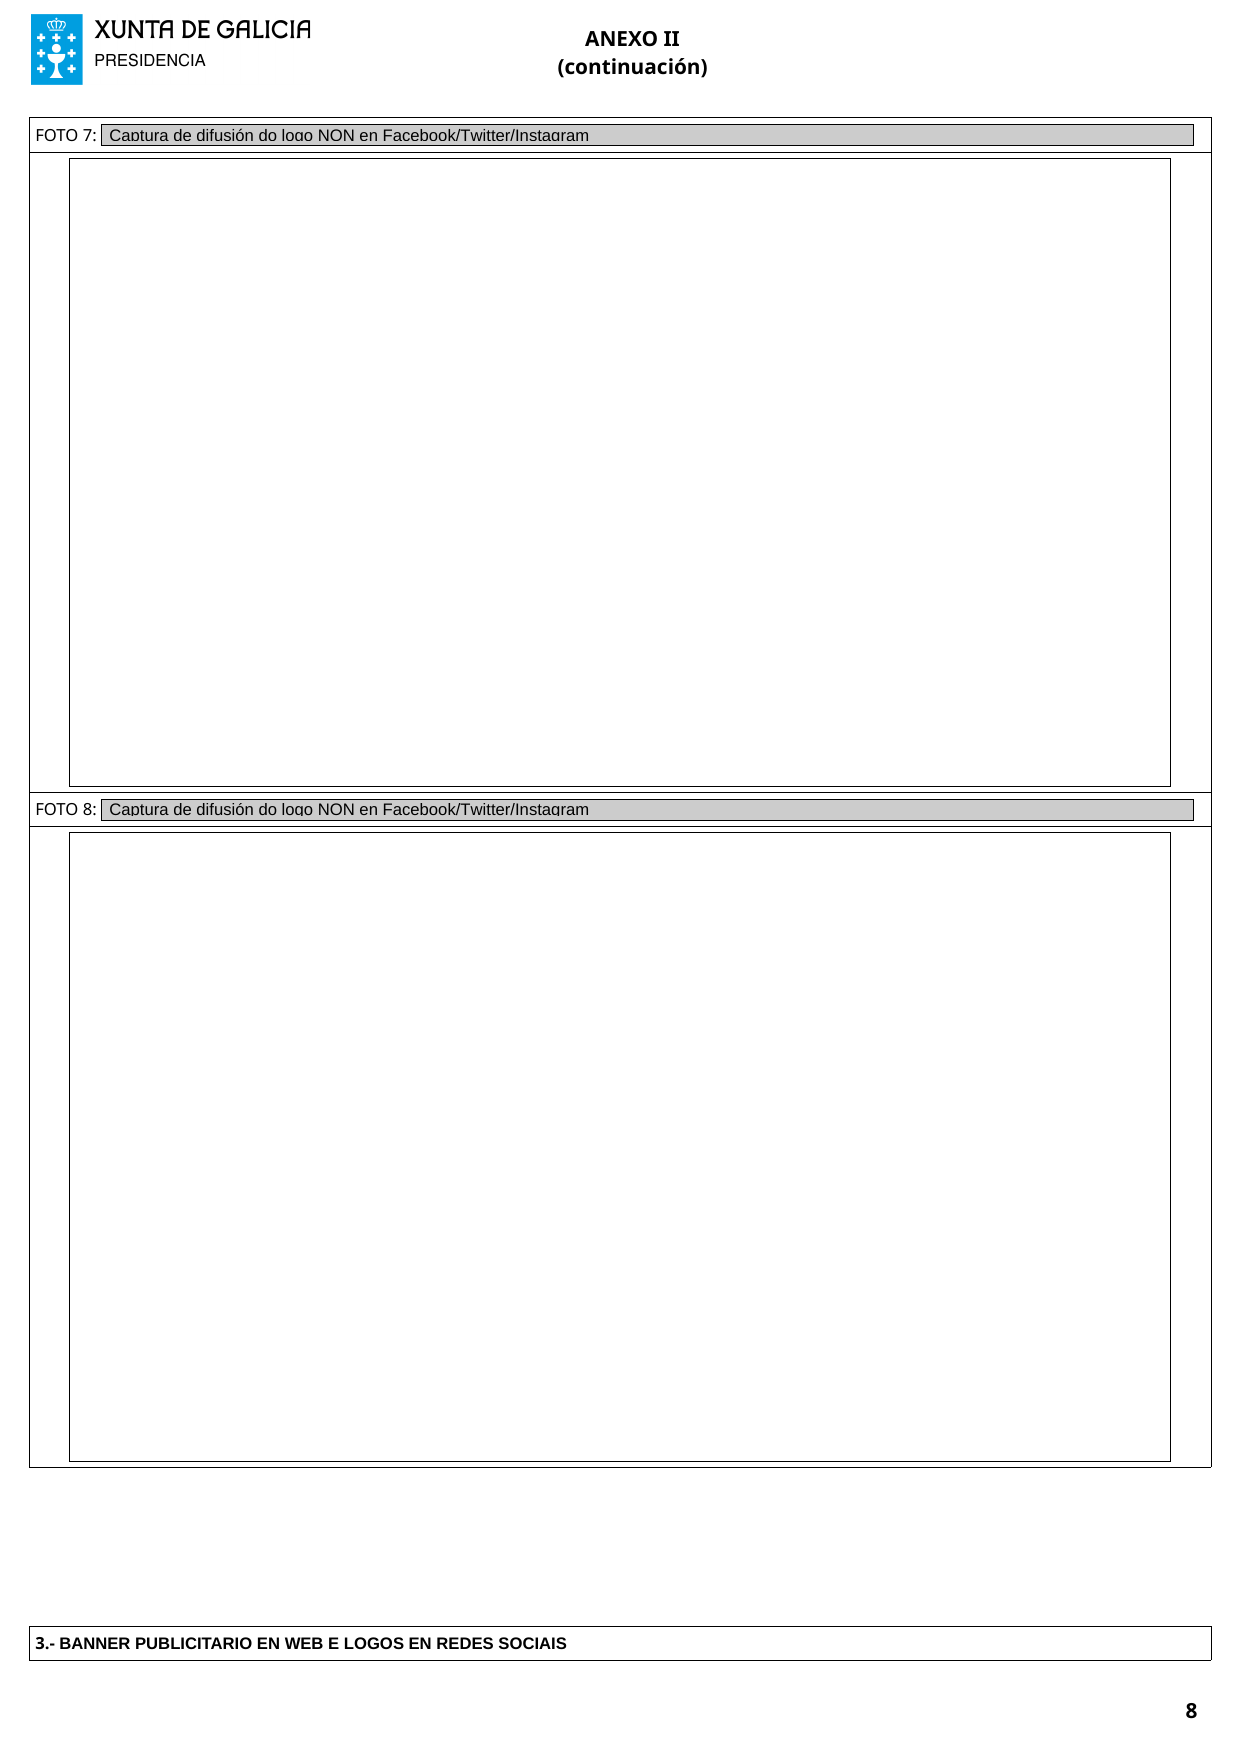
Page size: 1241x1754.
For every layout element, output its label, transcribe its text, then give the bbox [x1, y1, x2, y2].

picture [48, 55, 64, 77]
picture [38, 34, 45, 41]
table_cell [30, 827, 1211, 1467]
picture [83, 14, 311, 85]
picture [53, 34, 60, 41]
picture [68, 34, 75, 41]
table_header 3.- BANNER PUBLICITARIO EN WEB E LOGOS EN REDES SOCIAIS [30, 1627, 1211, 1660]
table_cell FOTO 7: [30, 118, 1211, 152]
table_cell [30, 153, 1211, 792]
picture [38, 50, 44, 57]
picture [68, 50, 75, 57]
table_cell FOTO 8: [30, 793, 1211, 826]
picture [68, 65, 75, 72]
picture [53, 45, 60, 52]
picture [38, 65, 45, 72]
